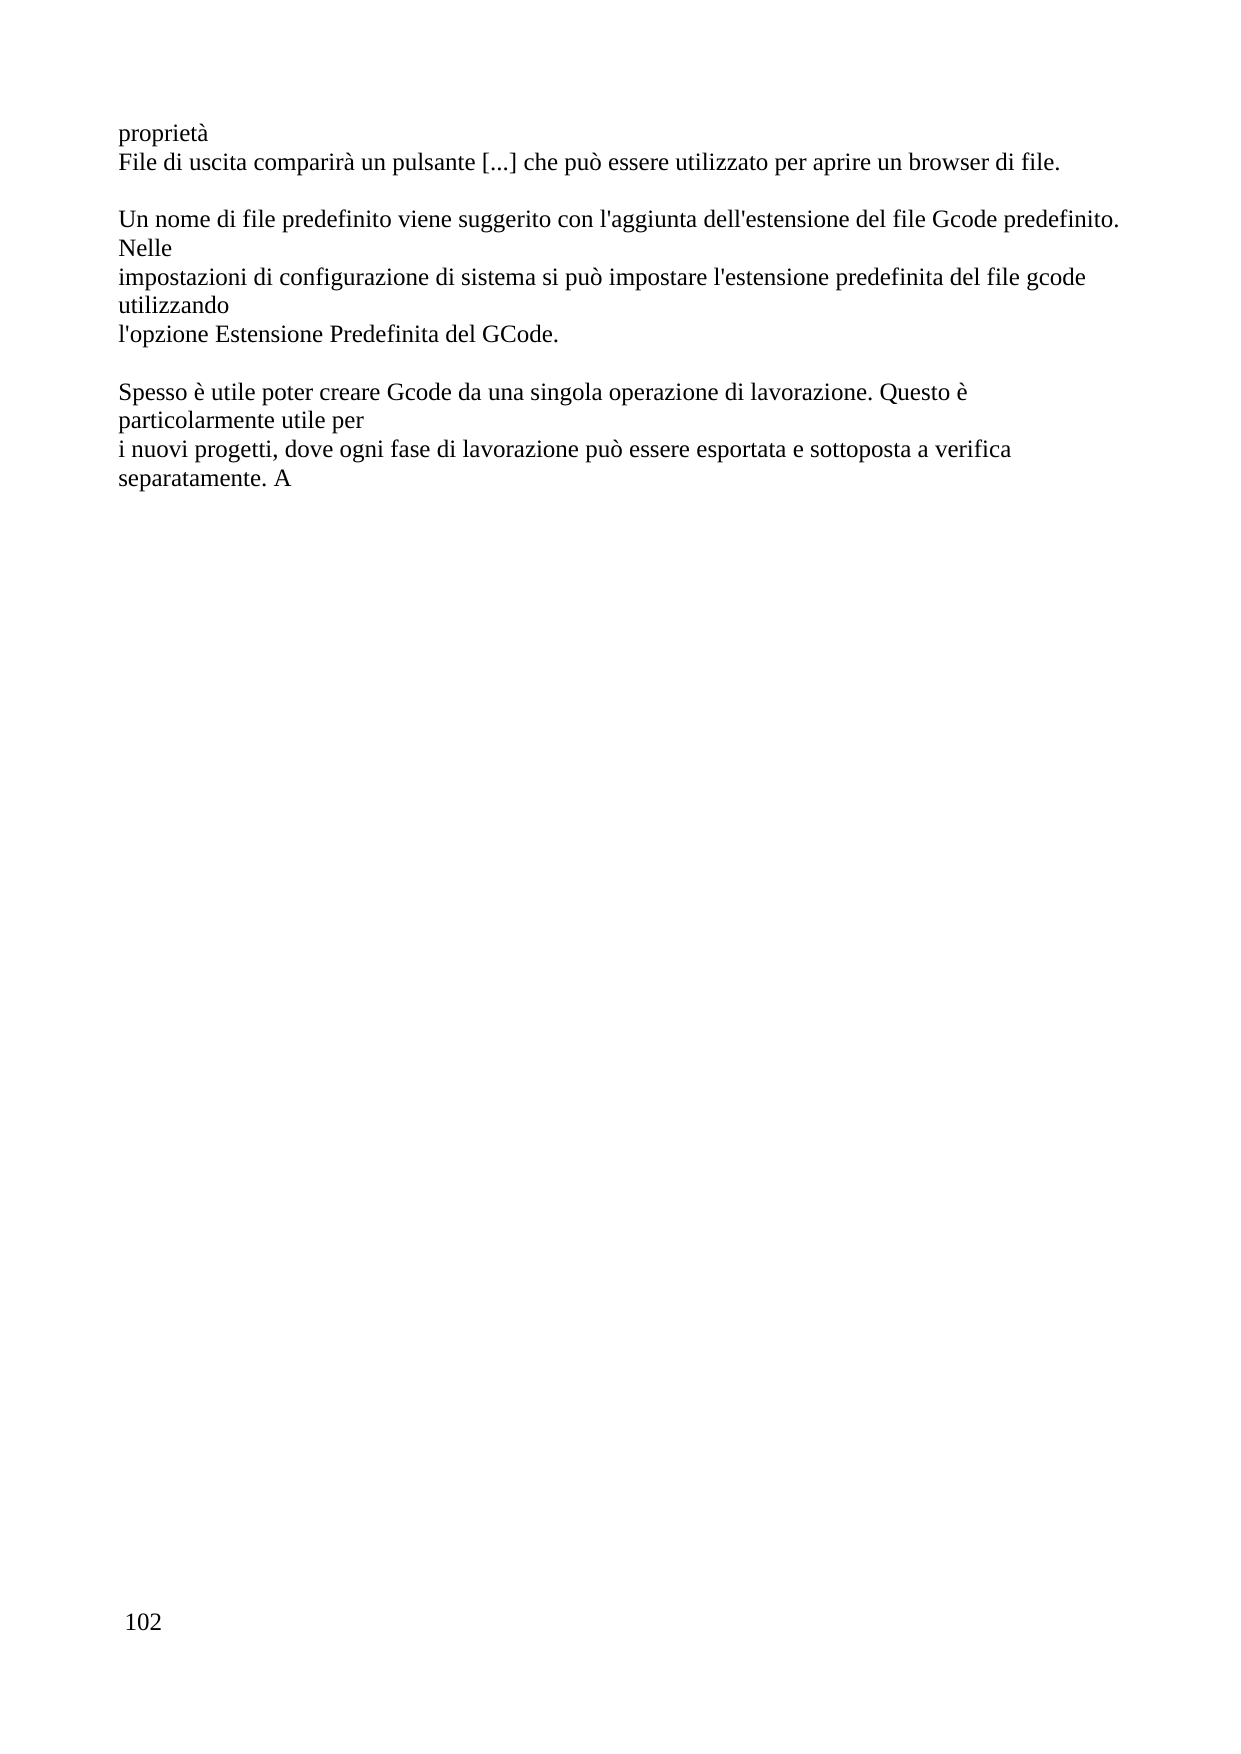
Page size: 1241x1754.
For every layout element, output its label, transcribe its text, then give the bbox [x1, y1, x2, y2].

text l'opzione Estensione Predefinita del GCode. [118, 319, 1122, 348]
text Spesso è utile poter creare Gcode da una singola operazione di lavorazione. Questo è particolarmente utile per [118, 377, 1122, 434]
text File di uscita comparirà un pulsante [...] che può essere utilizzato per aprire un browser di file. [118, 147, 1122, 176]
text Un nome di file predefinito viene suggerito con l'aggiunta dell'estensione del file Gcode predefinito. Nelle [118, 204, 1122, 262]
text impostazioni di configurazione di sistema si può impostare l'estensione predefinita del file gcode utilizzando [118, 262, 1122, 319]
text proprietà [118, 118, 1122, 147]
text i nuovi progetti, dove ogni fase di lavorazione può essere esportata e sottoposta a verifica separatamente. A [118, 434, 1122, 492]
